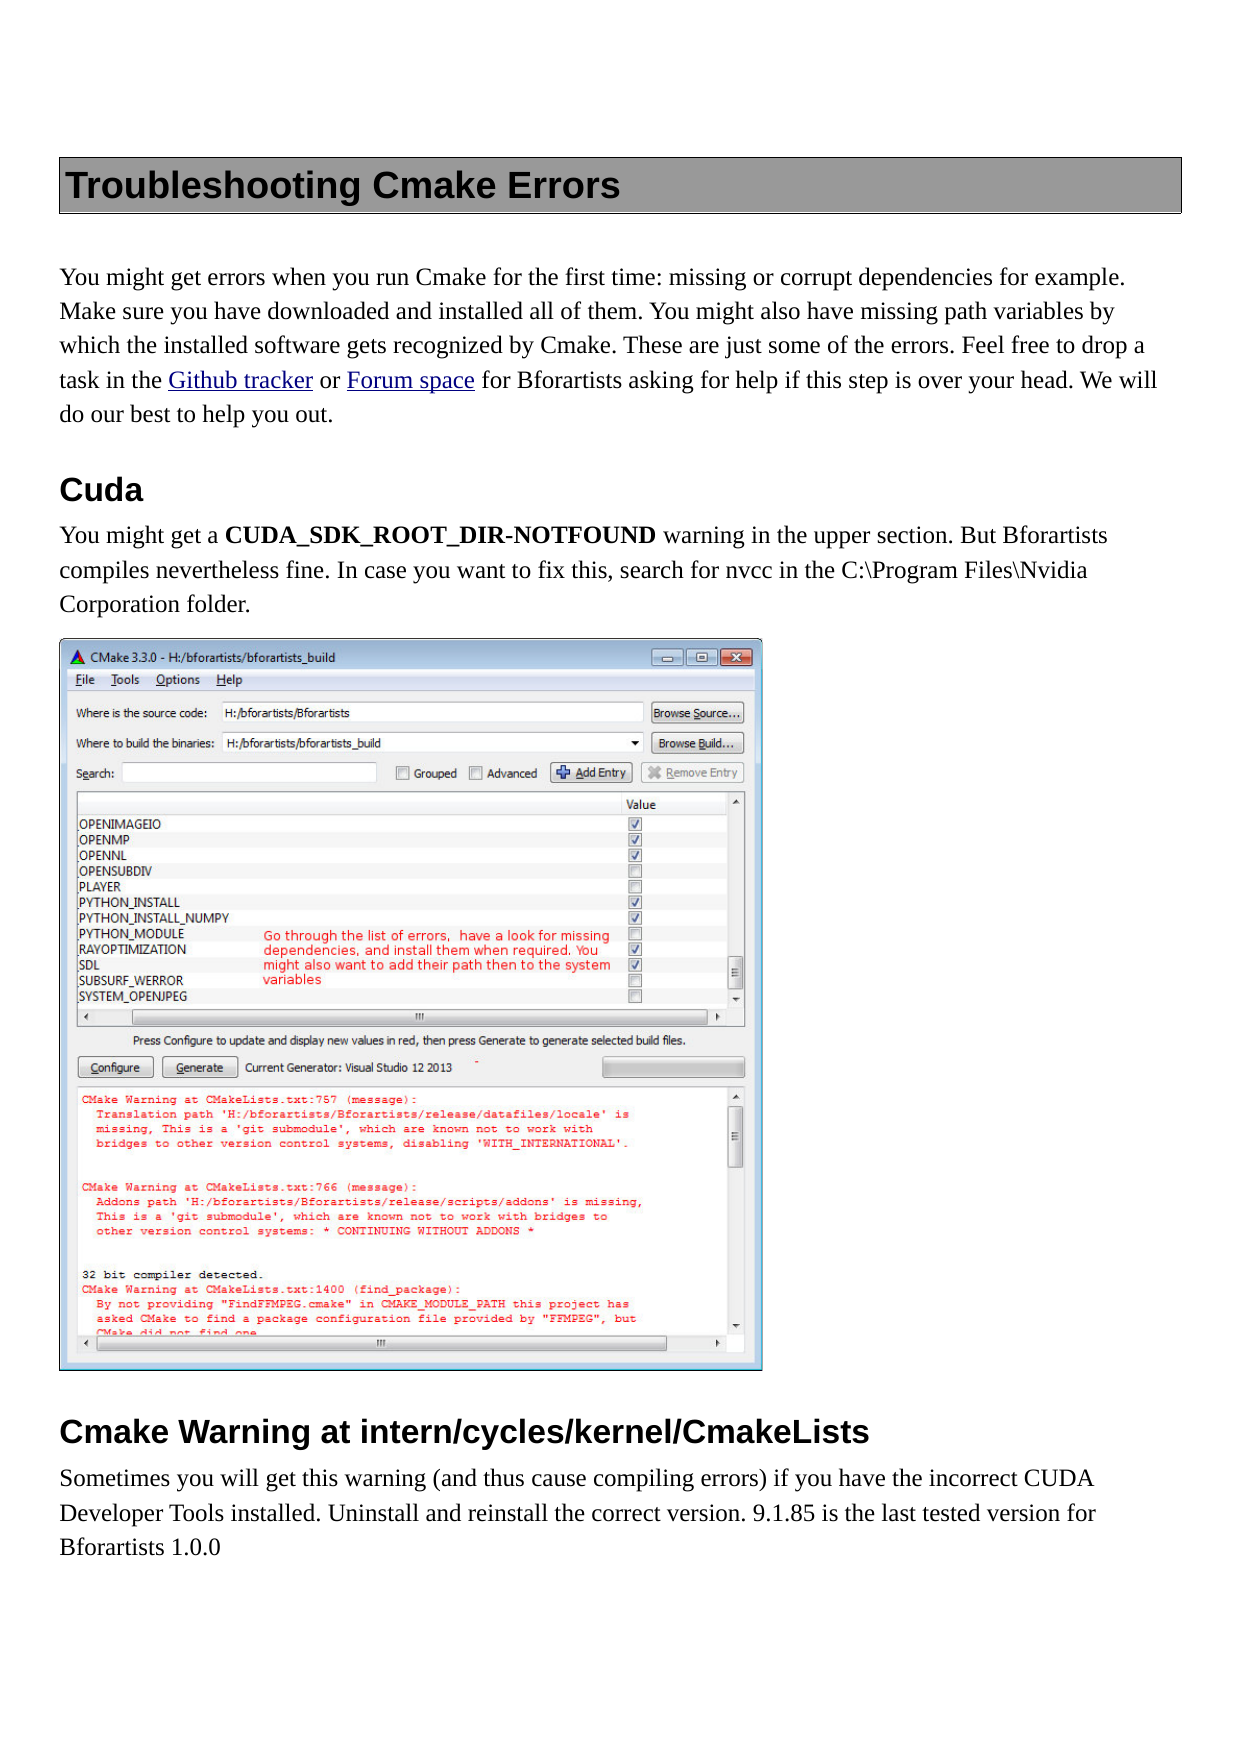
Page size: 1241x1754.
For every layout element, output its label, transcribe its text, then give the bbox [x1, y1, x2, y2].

subtitle Cmake Warning at intern/cycles/kernel/CmakeLists [59, 1412, 1181, 1451]
picture [59, 638, 763, 1371]
text Sometimes you will get this warning (and thus cause compiling errors) if you have the incorrect CUDA Developer Tools installed. Uninstall and reinstall the correct version. 9.1.85 is the last tested version for Bforartists 1.0.0 [59, 1463, 1181, 1561]
table_header Troubleshooting Cmake Errors [60, 158, 1181, 212]
text You might get a CUDA_SDK_ROOT_DIR-NOTFOUND warning in the upper section. But Bforartists compiles nevertheless fine. In case you want to fix this, search for nvcc in the C:\Program Files\Nvidia Corporation folder. [59, 521, 1181, 618]
text You might get errors when you run Cmake for the first time: missing or corrupt dependencies for example. Make sure you have downloaded and installed all of them. You might also have missing path variables by which the installed software gets recognized by Cmake. These are just some of the errors. Feel free to drop a task in the Github tracker or Forum space for Bforartists asking for help if this step is over your head. We will do our best to help you out. [59, 262, 1181, 428]
subtitle Cuda [59, 469, 1181, 508]
